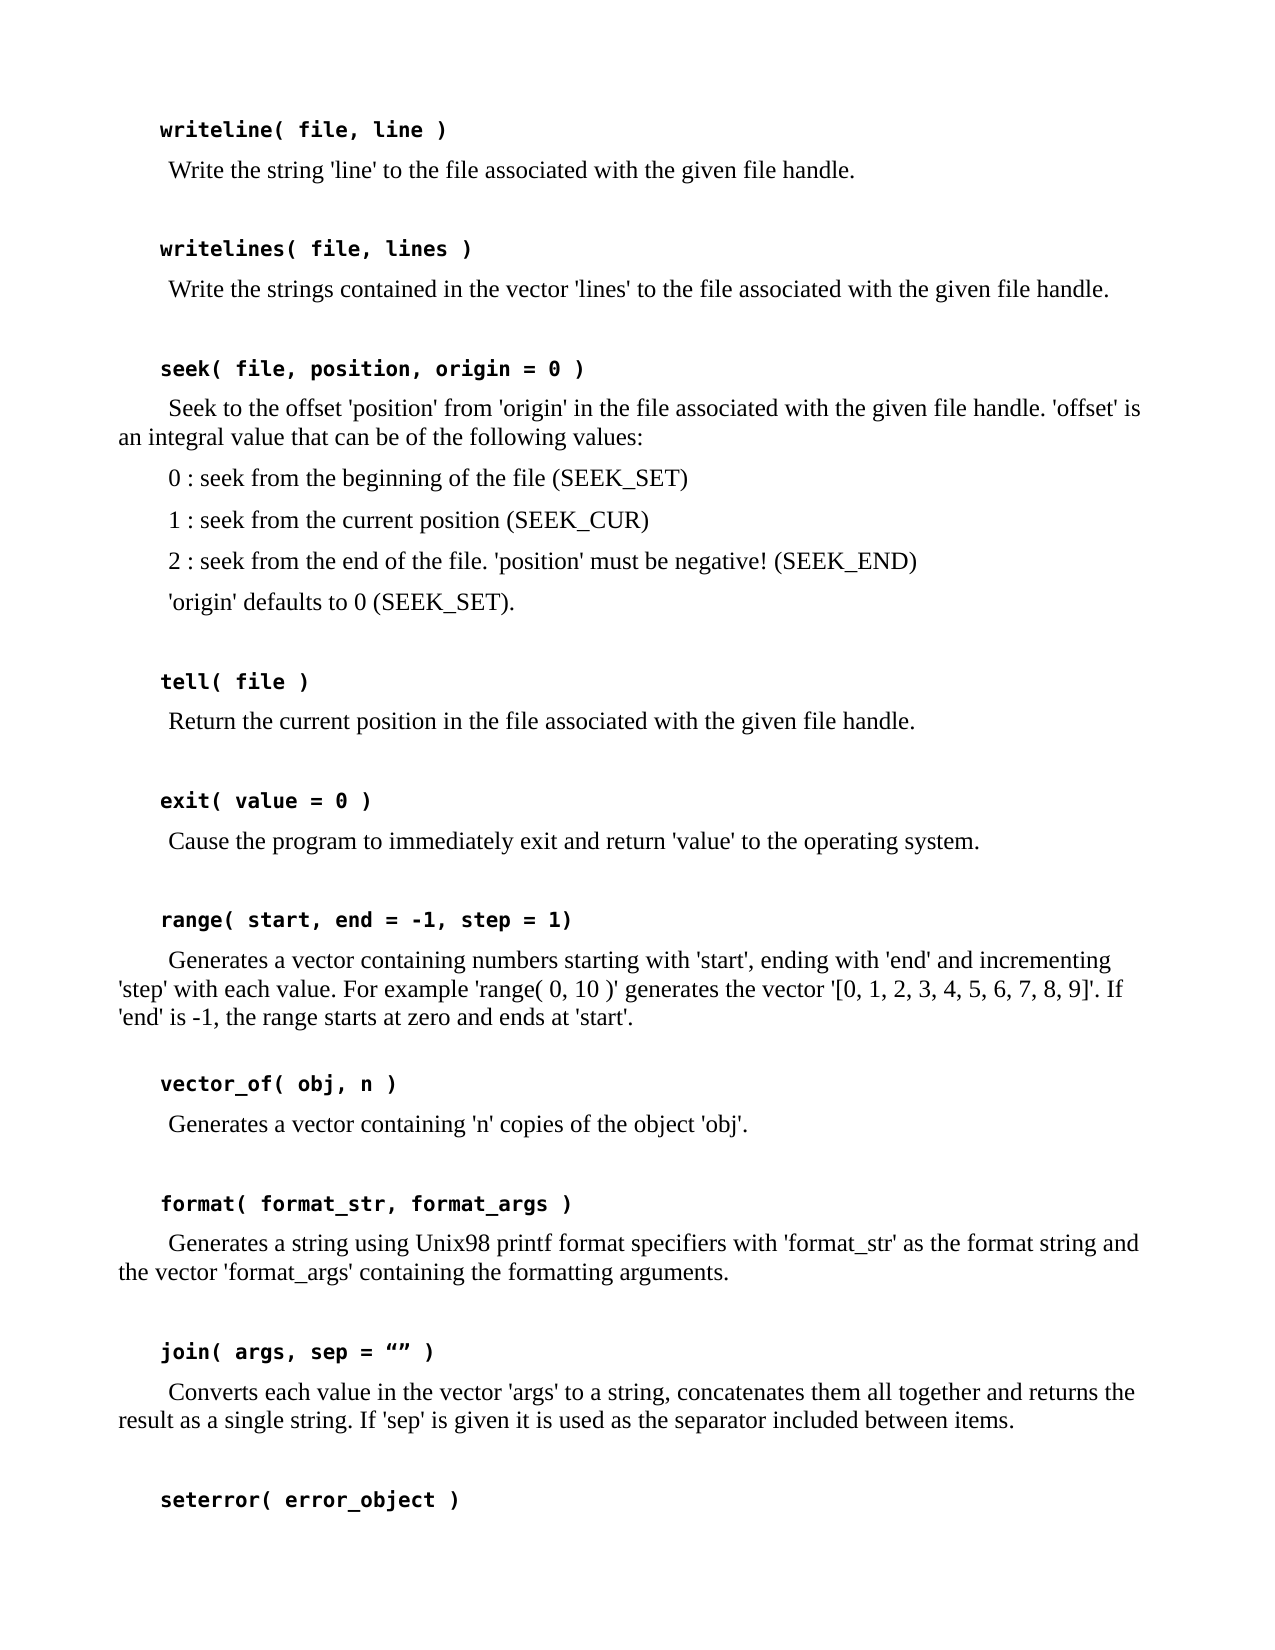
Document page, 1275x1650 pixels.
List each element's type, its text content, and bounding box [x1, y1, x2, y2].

text Generates a vector containing numbers starting with 'start', ending with 'end' and incrementing 'step' with each value. For example 'range( 0, 10 )' generates the vector '[0, 1, 2, 3, 4, 5, 6, 7, 8, 9]'. If 'end' is -1, the range starts at zero and ends at 'start'. [118, 945, 1157, 1031]
text Write the strings contained in the vector 'lines' to the file associated with the given file handle. [118, 274, 1157, 303]
text seterror( error_object ) [118, 1488, 1157, 1512]
text tell( file ) [118, 670, 1157, 694]
text range( start, end = -1, step = 1) [118, 908, 1157, 932]
text writeline( file, line ) [118, 118, 1157, 142]
text seek( file, position, origin = 0 ) [118, 357, 1157, 381]
text Generates a vector containing 'n' copies of the object 'obj'. [118, 1109, 1157, 1138]
text Seek to the offset 'position' from 'origin' in the file associated with the given file handle. 'offset' is an integral value that can be of the following values: [118, 393, 1157, 451]
text 2 : seek from the end of the file. 'position' must be negative! (SEEK_END) [118, 546, 1157, 575]
text 1 : seek from the current position (SEEK_CUR) [118, 505, 1157, 533]
text format( format_str, format_args ) [118, 1192, 1157, 1216]
text 0 : seek from the beginning of the file (SEEK_SET) [118, 463, 1157, 492]
text exit( value = 0 ) [118, 789, 1157, 813]
text Write the string 'line' to the file associated with the given file handle. [118, 155, 1157, 184]
text Cause the program to immediately exit and return 'value' to the operating system. [118, 826, 1157, 854]
text writelines( file, lines ) [118, 237, 1157, 262]
text Generates a string using Unix98 printf format specifiers with 'format_str' as the format string and the vector 'format_args' containing the formatting arguments. [118, 1228, 1157, 1286]
text Converts each value in the vector 'args' to a string, concatenates them all together and returns the result as a single string. If 'sep' is given it is used as the separator included between items. [118, 1377, 1157, 1434]
text 'origin' defaults to 0 (SEEK_SET). [118, 587, 1157, 616]
text Return the current position in the file associated with the given file handle. [118, 706, 1157, 735]
text join( args, sep = “” ) [118, 1340, 1157, 1364]
text vector_of( obj, n ) [118, 1072, 1157, 1097]
